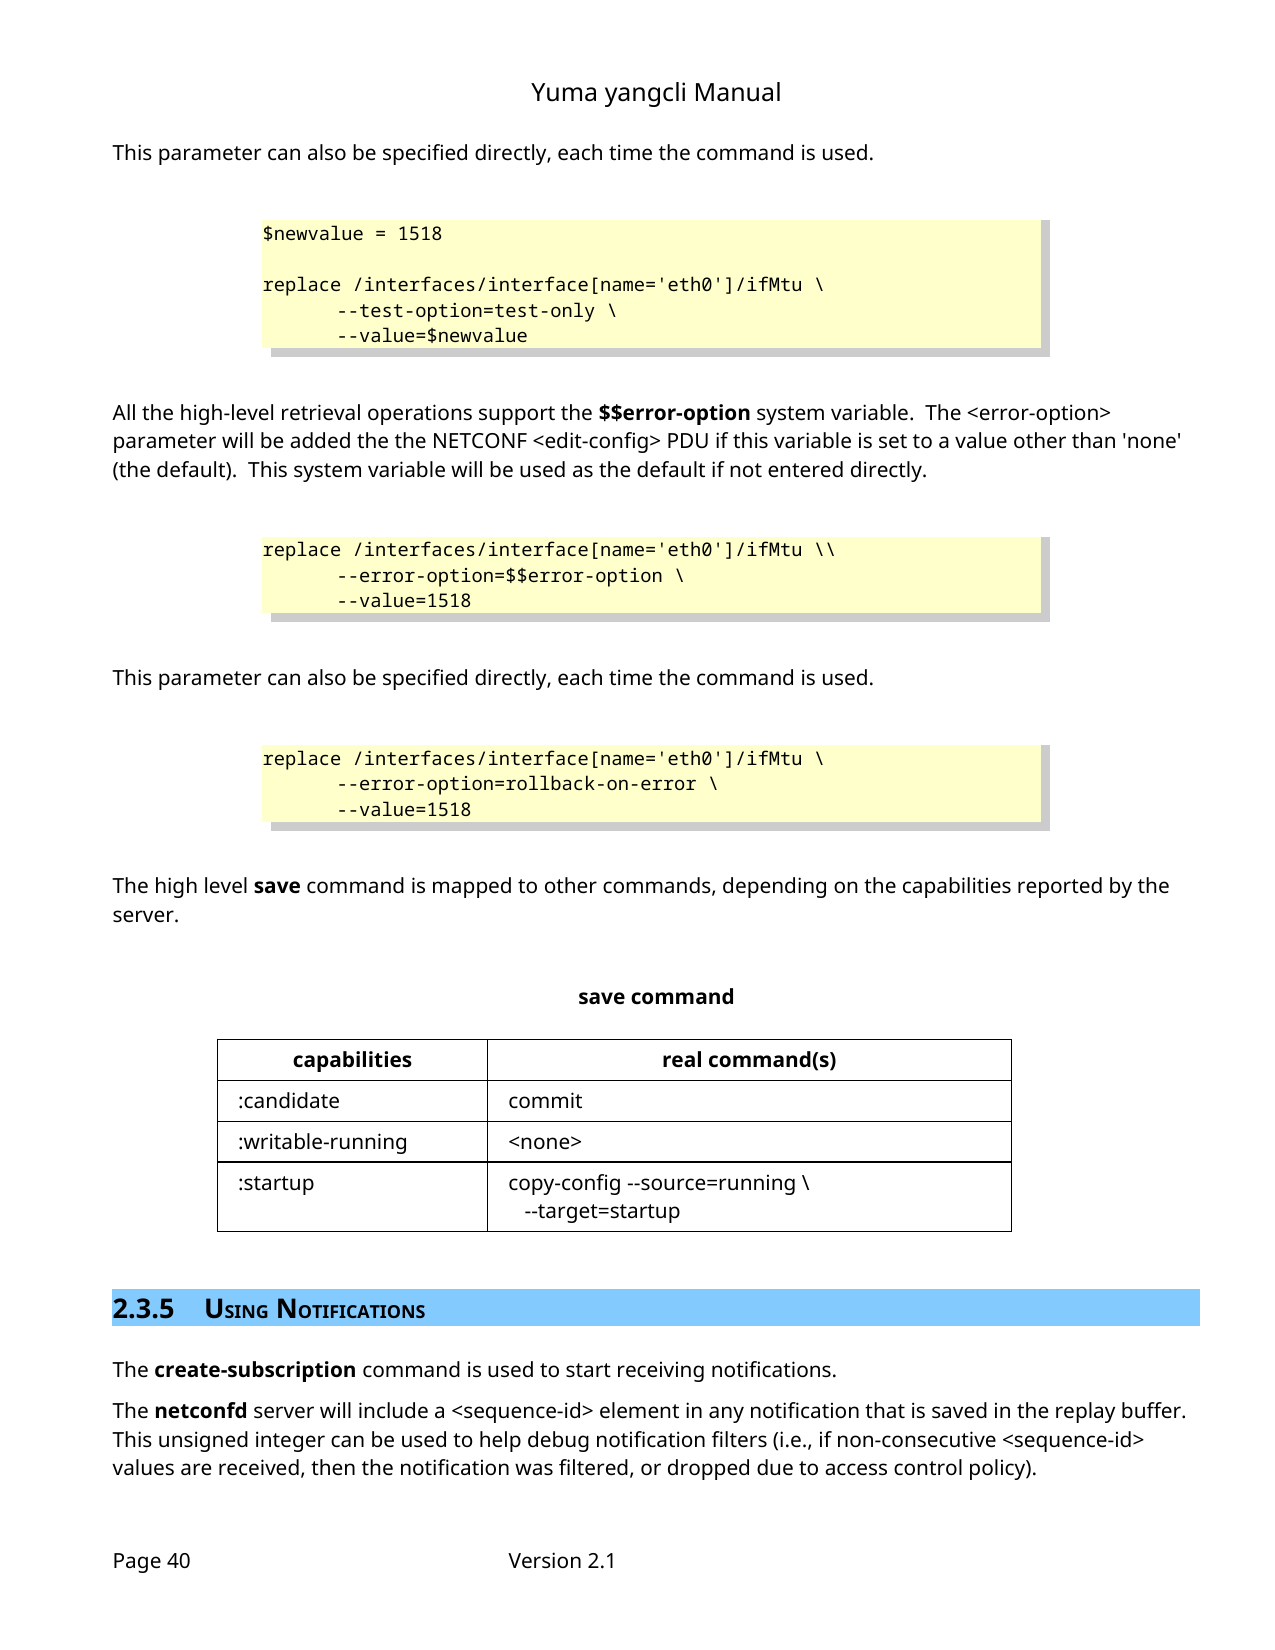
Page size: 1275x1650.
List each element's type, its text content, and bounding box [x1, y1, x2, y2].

text replace /interfaces/interface[name='eth0']/ifMtu \\ [262, 537, 1041, 562]
text The high level save command is mapped to other commands, depending on the capabilities reported by the server. [112, 871, 1200, 928]
text replace /interfaces/interface[name='eth0']/ifMtu \ [262, 745, 1041, 771]
table_cell :startup [218, 1163, 487, 1231]
text $newvalue = 1518 [262, 220, 1041, 246]
text This parameter can also be specified directly, each time the command is used. [112, 138, 1200, 167]
table_cell commit [488, 1081, 1011, 1121]
subtitle save command [127, 982, 1185, 1010]
table_cell :writable-running [218, 1122, 487, 1161]
text --test-option=test-only \ [262, 297, 1041, 322]
text --value=1518 [262, 796, 1041, 822]
table_header real command(s) [488, 1040, 1011, 1079]
text This parameter can also be specified directly, each time the command is used. [112, 663, 1200, 692]
text --error-option=rollback-on-error \ [262, 771, 1041, 796]
text All the high-level retrieval operations support the $$error-option system variable. The <error-option> parameter will be added the the NETCONF <edit-config> PDU if this variable is set to a value other than 'none' (the default). This system variable will be used as the default if not entered directly. [112, 398, 1200, 483]
text --value=1518 [262, 588, 1041, 613]
table_cell :candidate [218, 1081, 487, 1121]
text The netconfd server will include a <sequence-id> element in any notification that is saved in the replay buffer. This unsigned integer can be used to help debug notification filters (i.e., if non-consecutive <sequence-id> values are received, then the notification was filtered, or dropped due to access control policy). [112, 1396, 1200, 1482]
table_cell <none> [488, 1122, 1011, 1161]
table_cell copy-config --source=running \ --target=startup [488, 1163, 1011, 1231]
subtitle Using Notifications [112, 1289, 1200, 1326]
table_header capabilities [218, 1040, 487, 1079]
text --error-option=$$error-option \ [262, 562, 1041, 588]
text replace /interfaces/interface[name='eth0']/ifMtu \ [262, 271, 1041, 297]
text The create-subscription command is used to start receiving notifications. [112, 1356, 1200, 1384]
text --value=$newvalue [262, 322, 1041, 348]
